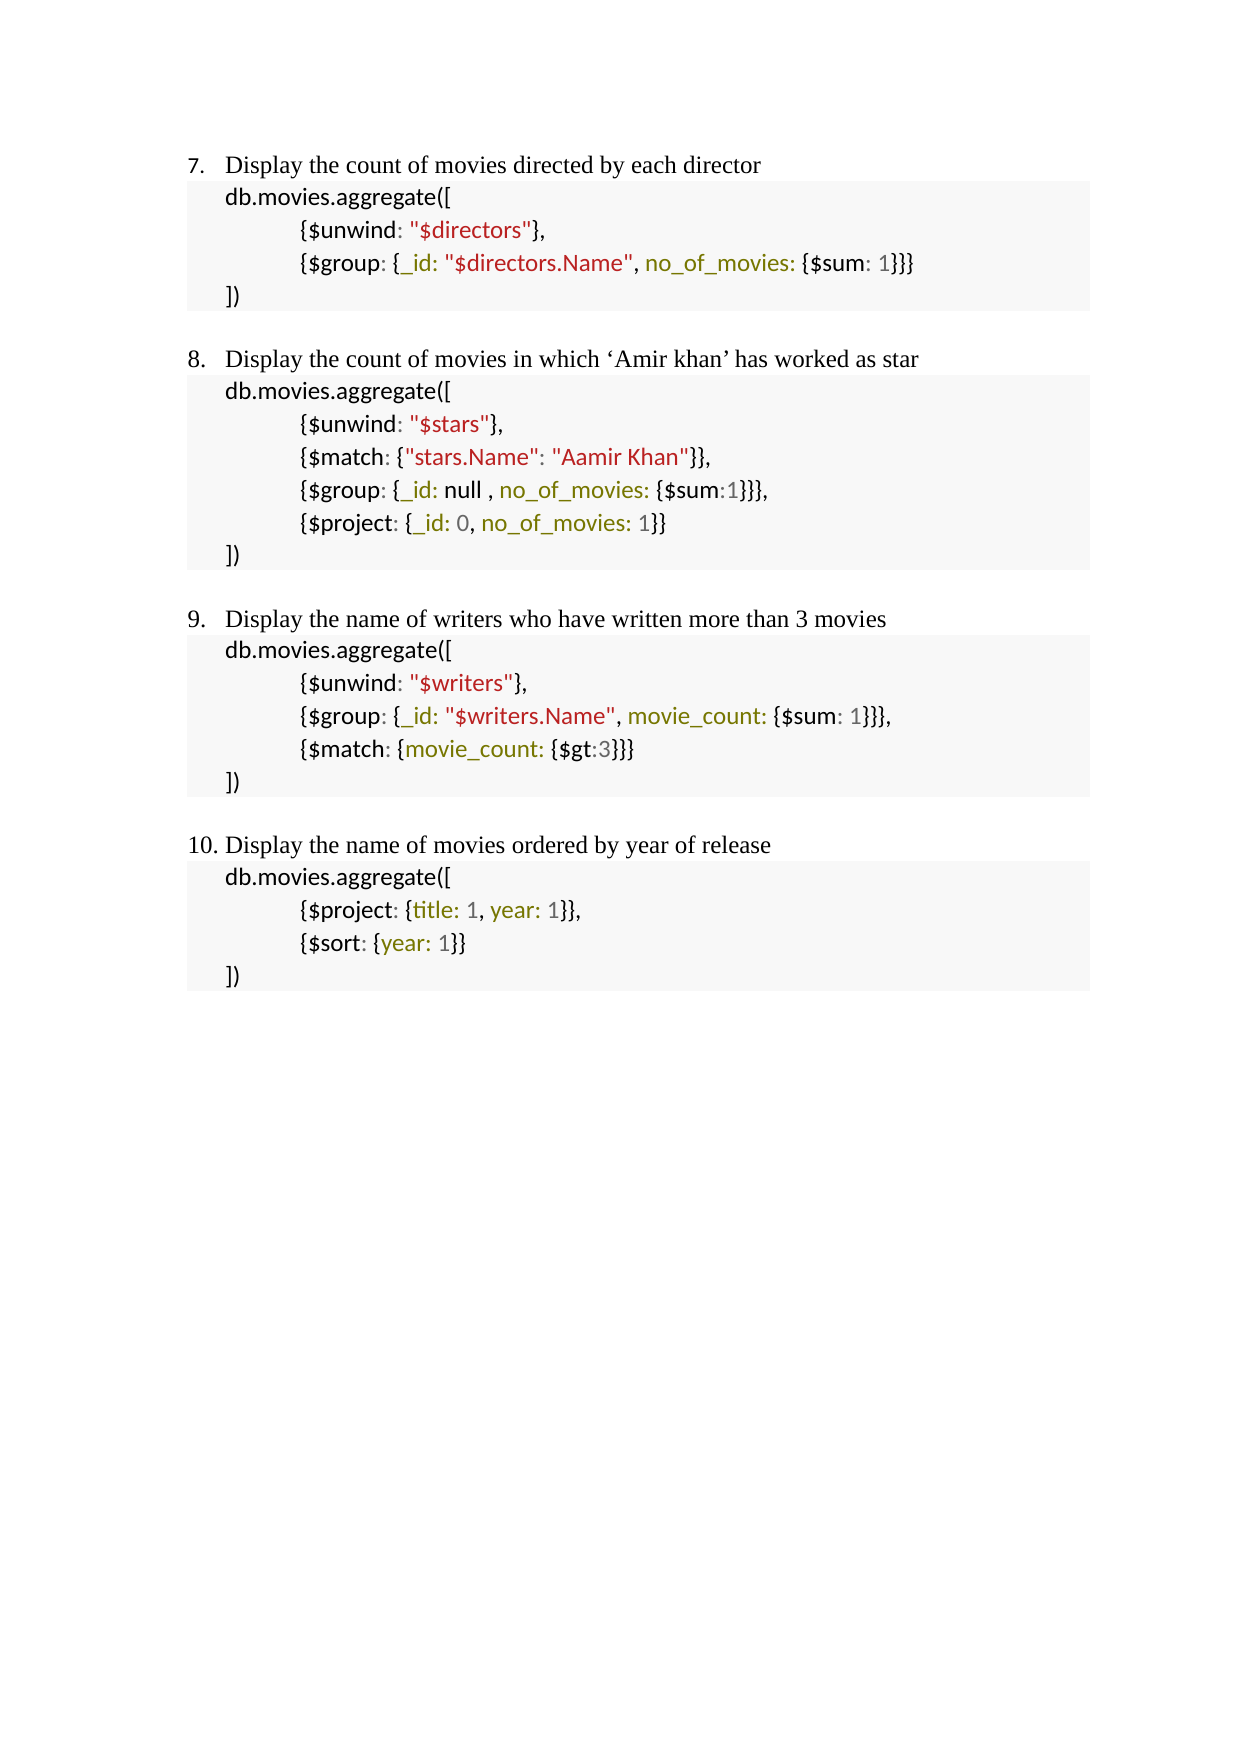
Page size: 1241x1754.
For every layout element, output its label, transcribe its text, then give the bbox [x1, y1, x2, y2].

list Display the name of writers who have written more than 3 movies [187, 604, 1090, 632]
list db.movies.aggregate([ {$project: {title: 1, year: 1}}, {$sort: {year: 1}} ]) [187, 861, 1090, 991]
list Display the count of movies directed by each director [187, 150, 1090, 179]
list db.movies.aggregate([ {$unwind: "$stars"}, {$match: {"stars.Name": "Aamir Khan"}}, {$group: {_id: null , no_of_movies: {$sum:1}}}, {$project: {_id: 0, no_of_movies: 1}} ]) [187, 375, 1090, 570]
list db.movies.aggregate([ {$unwind: "$writers"}, {$group: {_id: "$writers.Name", movie_count: {$sum: 1}}}, {$match: {movie_count: {$gt:3}}} ]) [187, 635, 1090, 797]
list Display the count of movies in which ‘Amir khan’ has worked as star [187, 344, 1090, 373]
list Display the name of movies ordered by year of release [187, 830, 1090, 859]
list db.movies.aggregate([ {$unwind: "$directors"}, {$group: {_id: "$directors.Name", no_of_movies: {$sum: 1}}} ]) [187, 181, 1090, 311]
